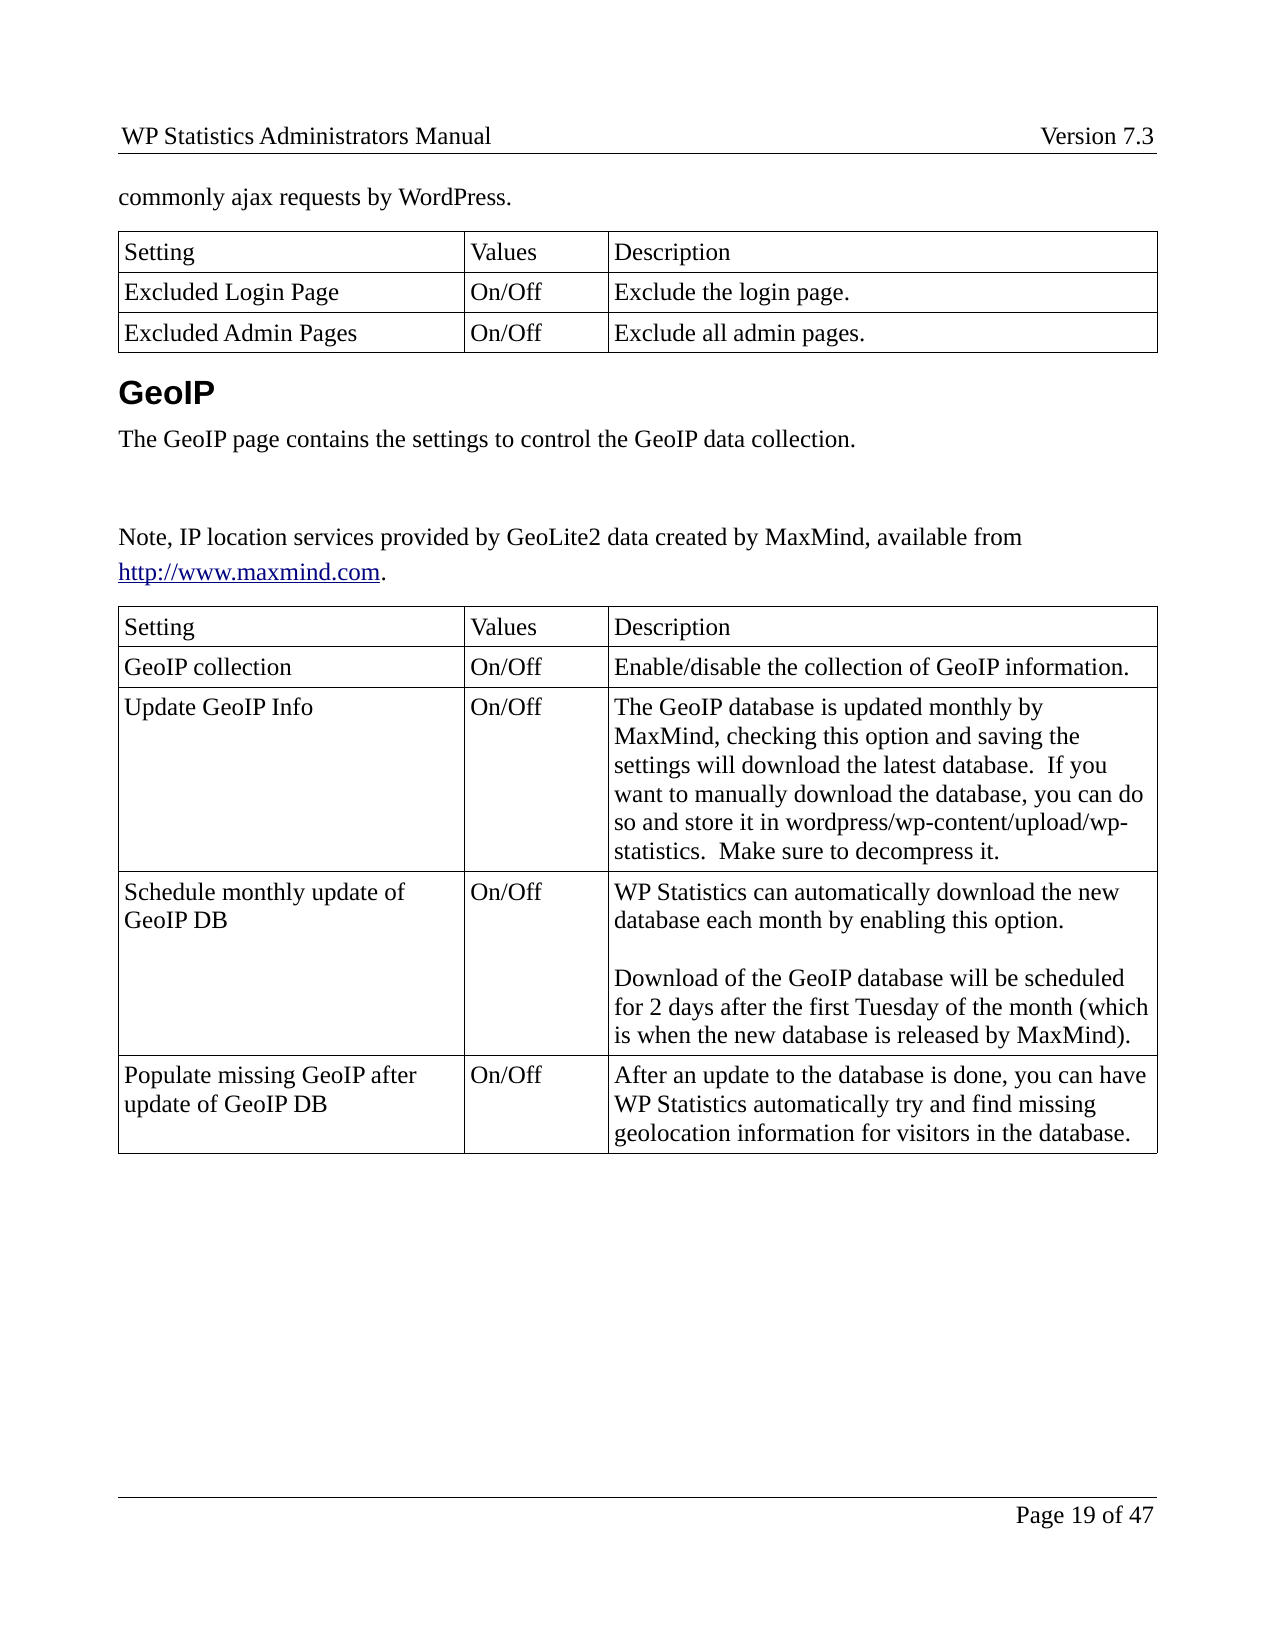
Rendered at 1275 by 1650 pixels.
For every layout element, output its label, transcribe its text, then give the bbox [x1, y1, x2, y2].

table_cell Populate missing GeoIP after update of GeoIP DB [119, 1056, 464, 1153]
table_cell The GeoIP database is updated monthly by MaxMind, checking this option and saving the settings will download the latest database. If you want to manually download the database, you can do so and store it in wordpress/wp-content/upload/wp-statistics. Make sure to decompress it. [609, 688, 1157, 871]
table_cell On/Off [465, 647, 608, 687]
table_cell Exclude all admin pages. [609, 313, 1157, 352]
table_header Setting [119, 607, 464, 646]
table_header Setting [119, 232, 464, 272]
table_cell On/Off [465, 872, 608, 1055]
table_cell GeoIP collection [119, 647, 464, 687]
table_cell Exclude the login page. [609, 273, 1157, 312]
table_cell WP Statistics can automatically download the new database each month by enabling this option. Download of the GeoIP database will be scheduled for 2 days after the first Tuesday of the month (which is when the new database is released by MaxMind). [609, 872, 1157, 1055]
table_cell On/Off [465, 1056, 608, 1153]
table_header Description [609, 232, 1157, 272]
table_header Description [609, 607, 1157, 646]
text commonly ajax requests by WordPress. [118, 182, 1157, 211]
table_cell On/Off [465, 688, 608, 871]
table_cell After an update to the database is done, you can have WP Statistics automatically try and find missing geolocation information for visitors in the database. [609, 1056, 1157, 1153]
table_cell Excluded Login Page [119, 273, 464, 312]
table_header Values [465, 607, 608, 646]
table_cell Excluded Admin Pages [119, 313, 464, 352]
table_cell On/Off [465, 273, 608, 312]
text The GeoIP page contains the settings to control the GeoIP data collection. [118, 424, 1157, 453]
text Note, IP location services provided by GeoLite2 data created by MaxMind, available from http://www.maxmind.com. [118, 522, 1157, 586]
table_cell Update GeoIP Info [119, 688, 464, 871]
table_cell Schedule monthly update of GeoIP DB [119, 872, 464, 1055]
table_cell On/Off [465, 313, 608, 352]
table_cell Enable/disable the collection of GeoIP information. [609, 647, 1157, 687]
subtitle GeoIP [118, 373, 1157, 412]
table_header Values [465, 232, 608, 272]
